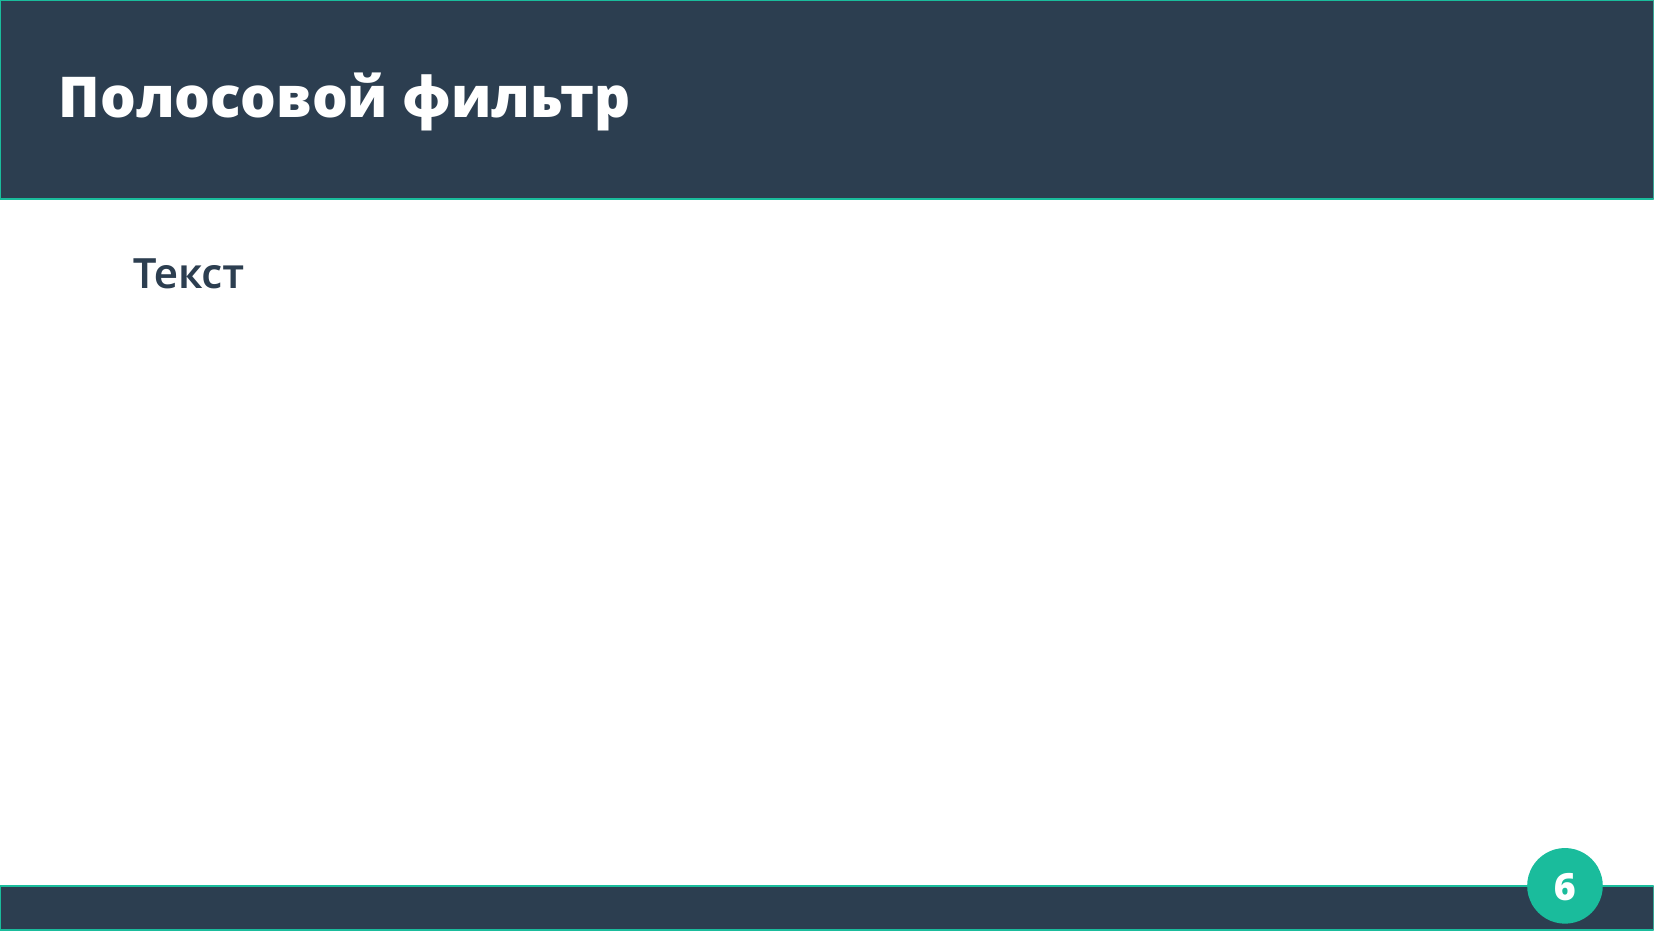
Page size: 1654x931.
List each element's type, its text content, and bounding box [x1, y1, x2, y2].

title Полосовой фильтр [59, 37, 1595, 156]
list Текст [59, 243, 1595, 864]
